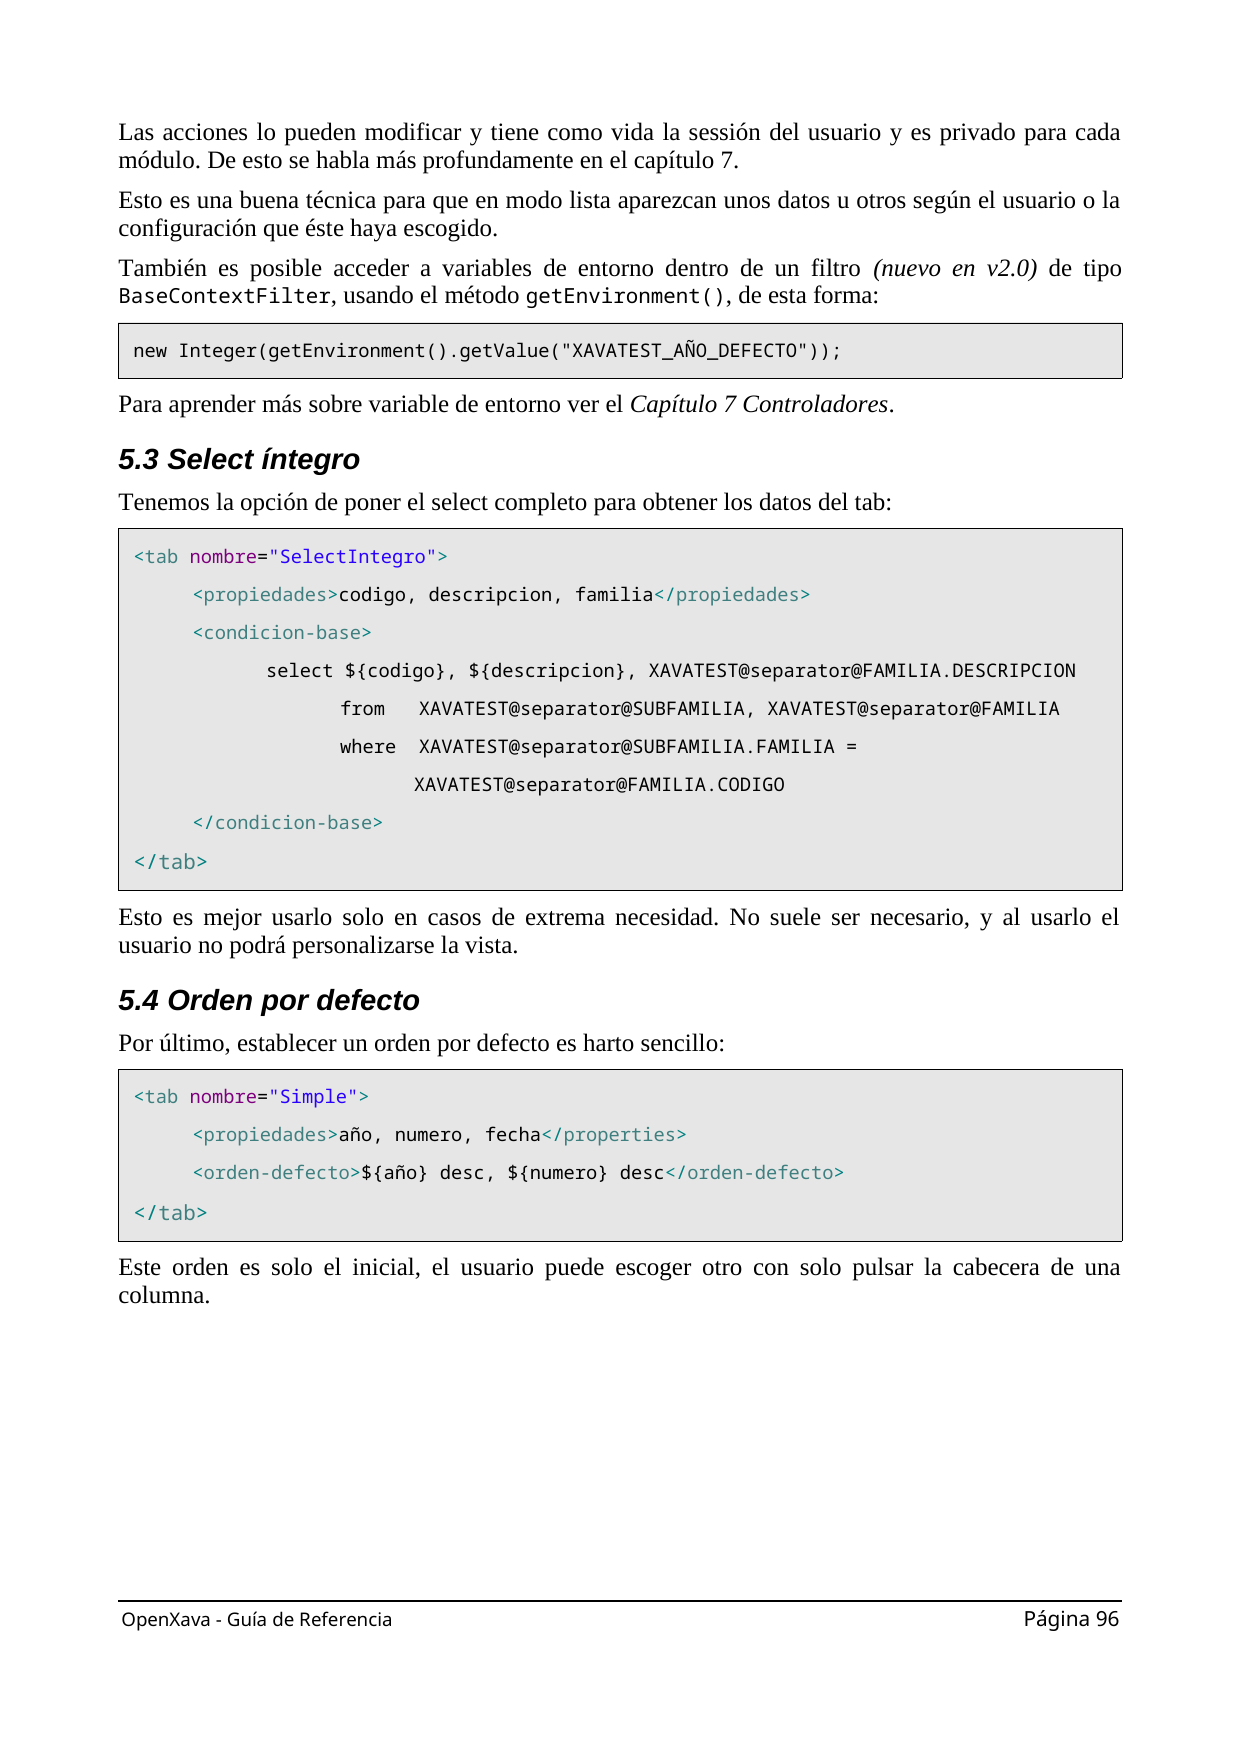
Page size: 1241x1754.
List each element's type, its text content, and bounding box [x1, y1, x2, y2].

text Tenemos la opción de poner el select completo para obtener los datos del tab: [118, 488, 1122, 516]
text Este orden es solo el inicial, el usuario puede escoger otro con solo pulsar la cabecera de una columna. [118, 1253, 1122, 1309]
text </condicion-base> [119, 794, 1122, 832]
text <propiedades>año, numero, fecha</properties> [119, 1107, 1122, 1145]
text Para aprender más sobre variable de entorno ver el Capítulo 7 Controladores. [118, 390, 1122, 418]
text from XAVATEST@separator@SUBFAMILIA, XAVATEST@separator@FAMILIA [119, 680, 1122, 718]
subtitle Select íntegro [118, 443, 1122, 476]
text <tab nombre="SelectIntegro"> [119, 529, 1122, 566]
text <tab nombre="Simple"> [119, 1070, 1122, 1107]
text Por último, establecer un orden por defecto es harto sencillo: [118, 1029, 1122, 1056]
text </tab> [119, 1183, 1122, 1241]
text <propiedades>codigo, descripcion, familia</propiedades> [119, 566, 1122, 604]
text Las acciones lo pueden modificar y tiene como vida la sessión del usuario y es privado para cada módulo. De esto se habla más profundamente en el capítulo 7. [118, 118, 1122, 173]
text Esto es mejor usarlo solo en casos de extrema necesidad. No suele ser necesario, y al usarlo el usuario no podrá personalizarse la vista. [118, 903, 1122, 958]
text Esto es una buena técnica para que en modo lista aparezcan unos datos u otros según el usuario o la configuración que éste haya escogido. [118, 186, 1122, 241]
text new Integer(getEnvironment().getValue("XAVATEST_AÑO_DEFECTO")); [119, 324, 1122, 378]
text select ${codigo}, ${descripcion}, XAVATEST@separator@FAMILIA.DESCRIPCION [119, 642, 1122, 680]
text <orden-defecto>${año} desc, ${numero} desc</orden-defecto> [119, 1145, 1122, 1183]
text </tab> [119, 832, 1122, 890]
text XAVATEST@separator@FAMILIA.CODIGO [119, 756, 1122, 794]
subtitle Orden por defecto [118, 983, 1122, 1016]
text También es posible acceder a variables de entorno dentro de un filtro (nuevo en v2.0) de tipo BaseContextFilter, usando el método getEnvironment(), de esta forma: [118, 254, 1122, 310]
text <condicion-base> [119, 604, 1122, 642]
text where XAVATEST@separator@SUBFAMILIA.FAMILIA = [119, 718, 1122, 756]
